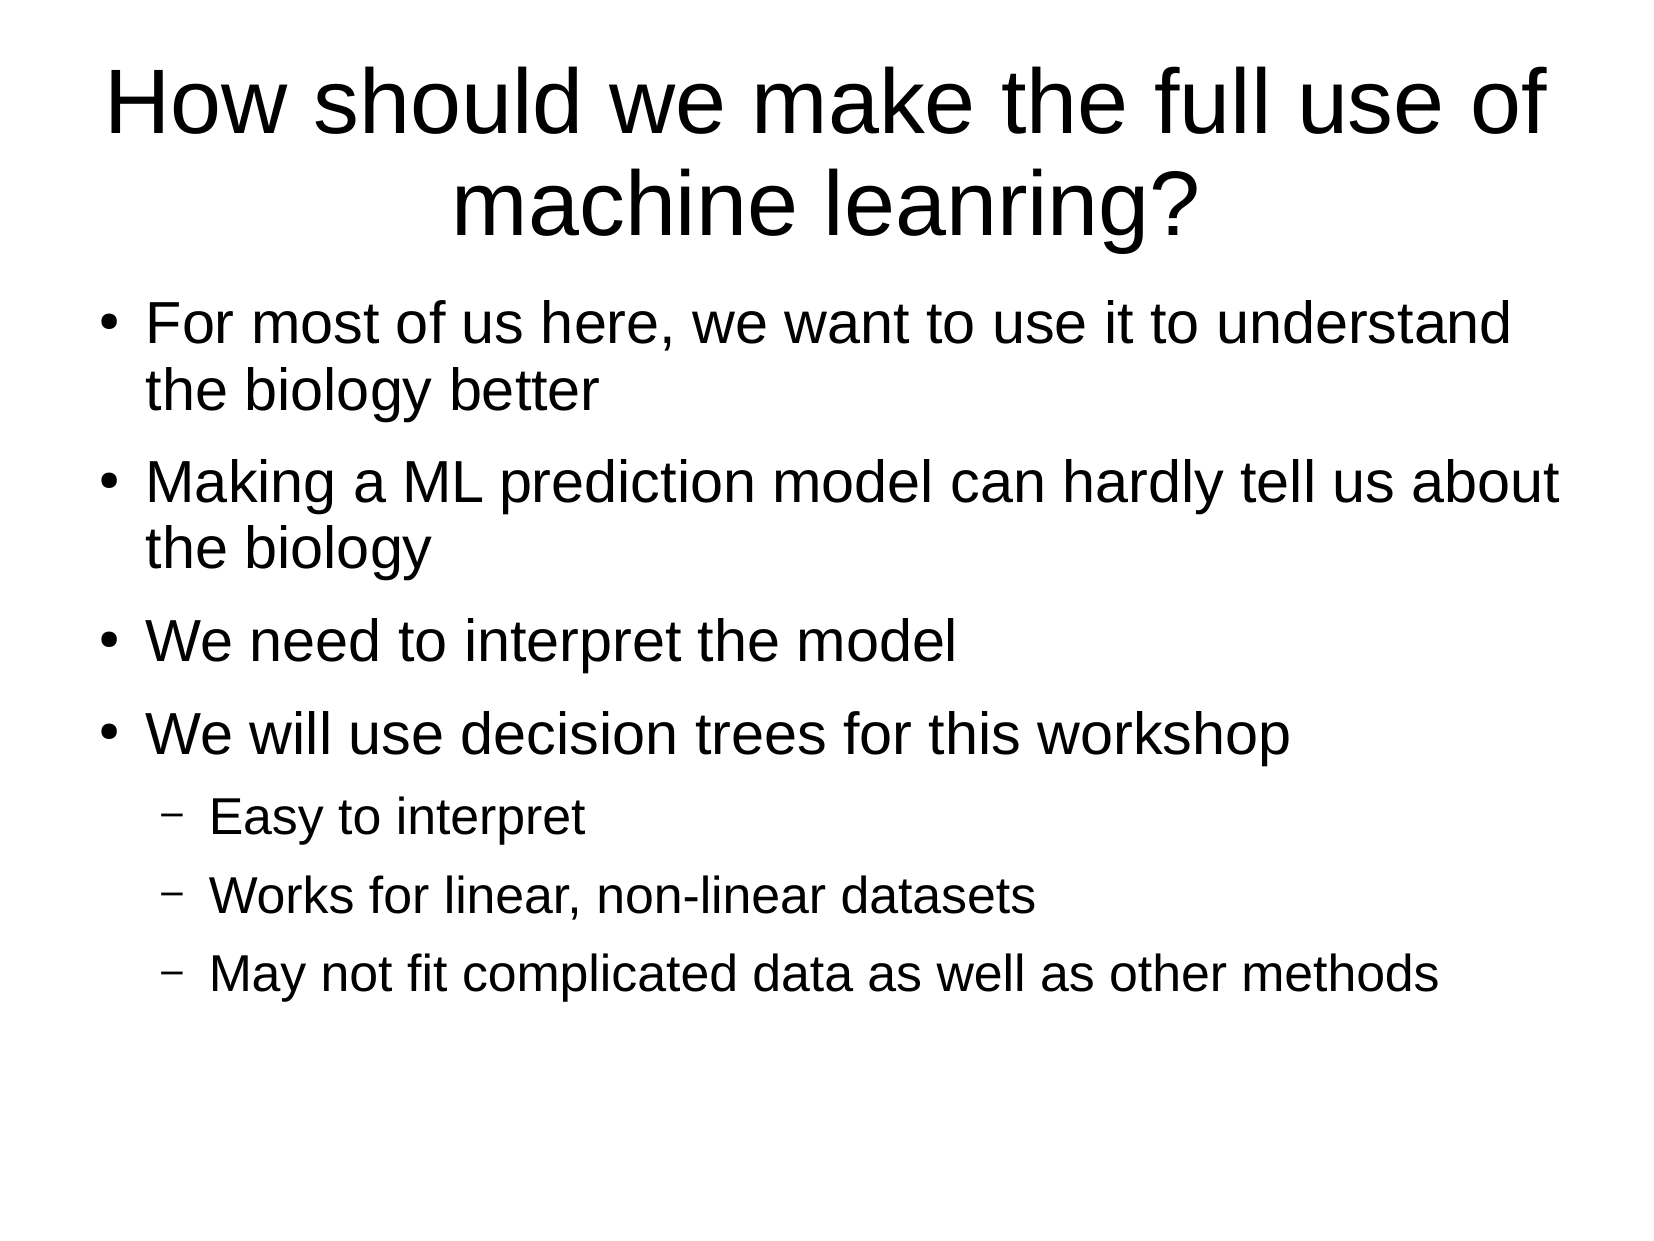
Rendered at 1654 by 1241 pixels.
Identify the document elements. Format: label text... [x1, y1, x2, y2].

list For most of us here, we want to use it to understand the biology better Making a ML prediction model can hardly tell us about the biology We need to interpret the model We will use decision trees for this workshop Easy to interpret Works for linear, non-linear datasets May not fit complicated data as well as other methods [82, 290, 1571, 1010]
title How should we make the full use of machine leanring? [82, 49, 1571, 257]
